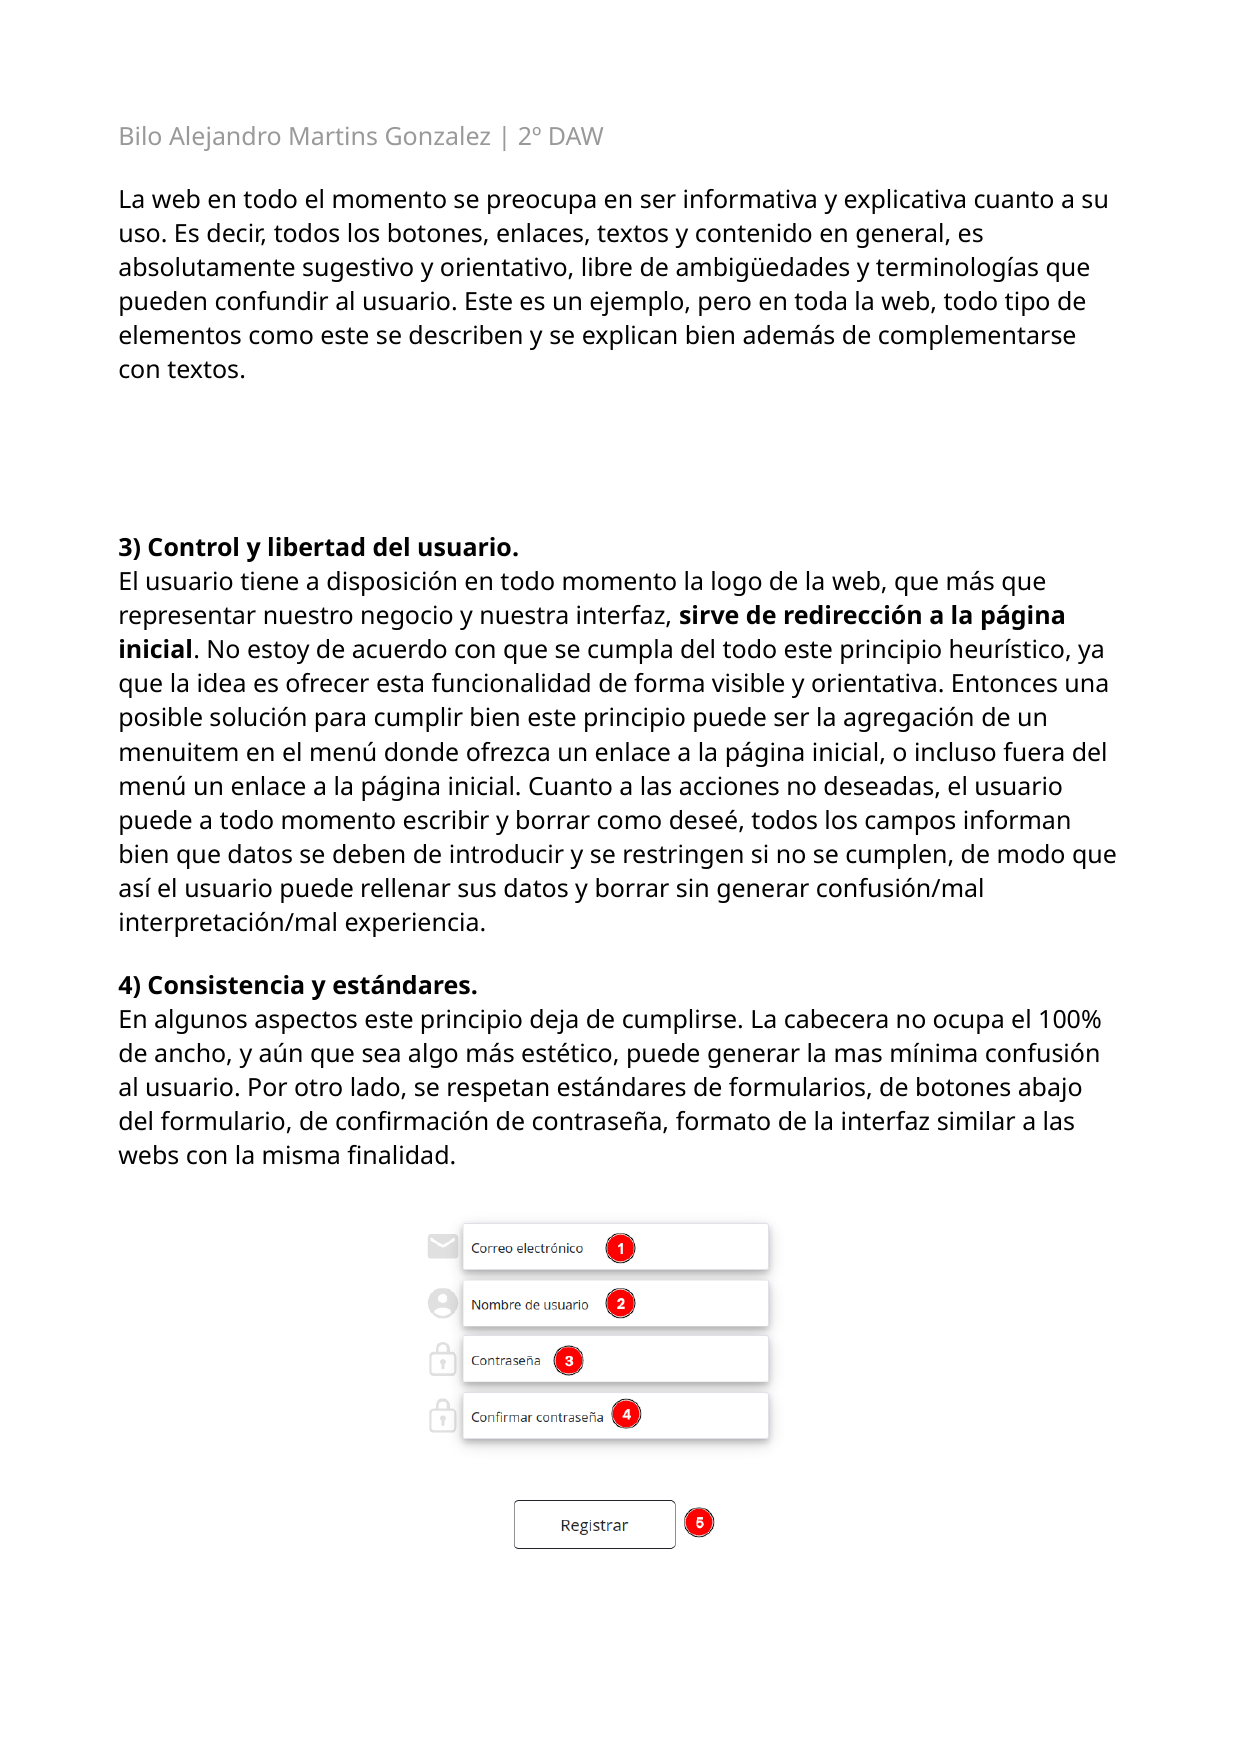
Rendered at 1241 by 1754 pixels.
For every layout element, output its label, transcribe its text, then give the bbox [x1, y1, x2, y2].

text 3) Control y libertad del usuario. [118, 530, 1122, 564]
text El usuario tiene a disposición en todo momento la logo de la web, que más que representar nuestro negocio y nuestra interfaz, sirve de redirección a la página inicial. No estoy de acuerdo con que se cumpla del todo este principio heurístico, ya que la idea es ofrecer esta funcionalidad de forma visible y orientativa. Entonces una posible solución para cumplir bien este principio puede ser la agregación de un menuitem en el menú donde ofrezca un enlace a la página inicial, o incluso fuera del menú un enlace a la página inicial. Cuanto a las acciones no deseadas, el usuario puede a todo momento escribir y borrar como deseé, todos los campos informan bien que datos se deben de introducir y se restringen si no se cumplen, de modo que así el usuario puede rellenar sus datos y borrar sin generar confusión/mal interpretación/mal experiencia. [118, 564, 1122, 938]
text 4) Consistencia y estándares. [118, 967, 1122, 1001]
text La web en todo el momento se preocupa en ser informativa y explicativa cuanto a su uso. Es decir, todos los botones, enlaces, textos y contenido en general, es absolutamente sugestivo y orientativo, libre de ambigüedades y terminologías que pueden confundir al usuario. Este es un ejemplo, pero en toda la web, todo tipo de elementos como este se describen y se explican bien además de complementarse con textos. [118, 182, 1122, 386]
picture [387, 1204, 799, 1563]
text En algunos aspectos este principio deja de cumplirse. La cabecera no ocupa el 100% de ancho, y aún que sea algo más estético, puede generar la mas mínima confusión al usuario. Por otro lado, se respetan estándares de formularios, de botones abajo del formulario, de confirmación de contraseña, formato de la interfaz similar a las webs con la misma finalidad. [118, 1001, 1122, 1172]
